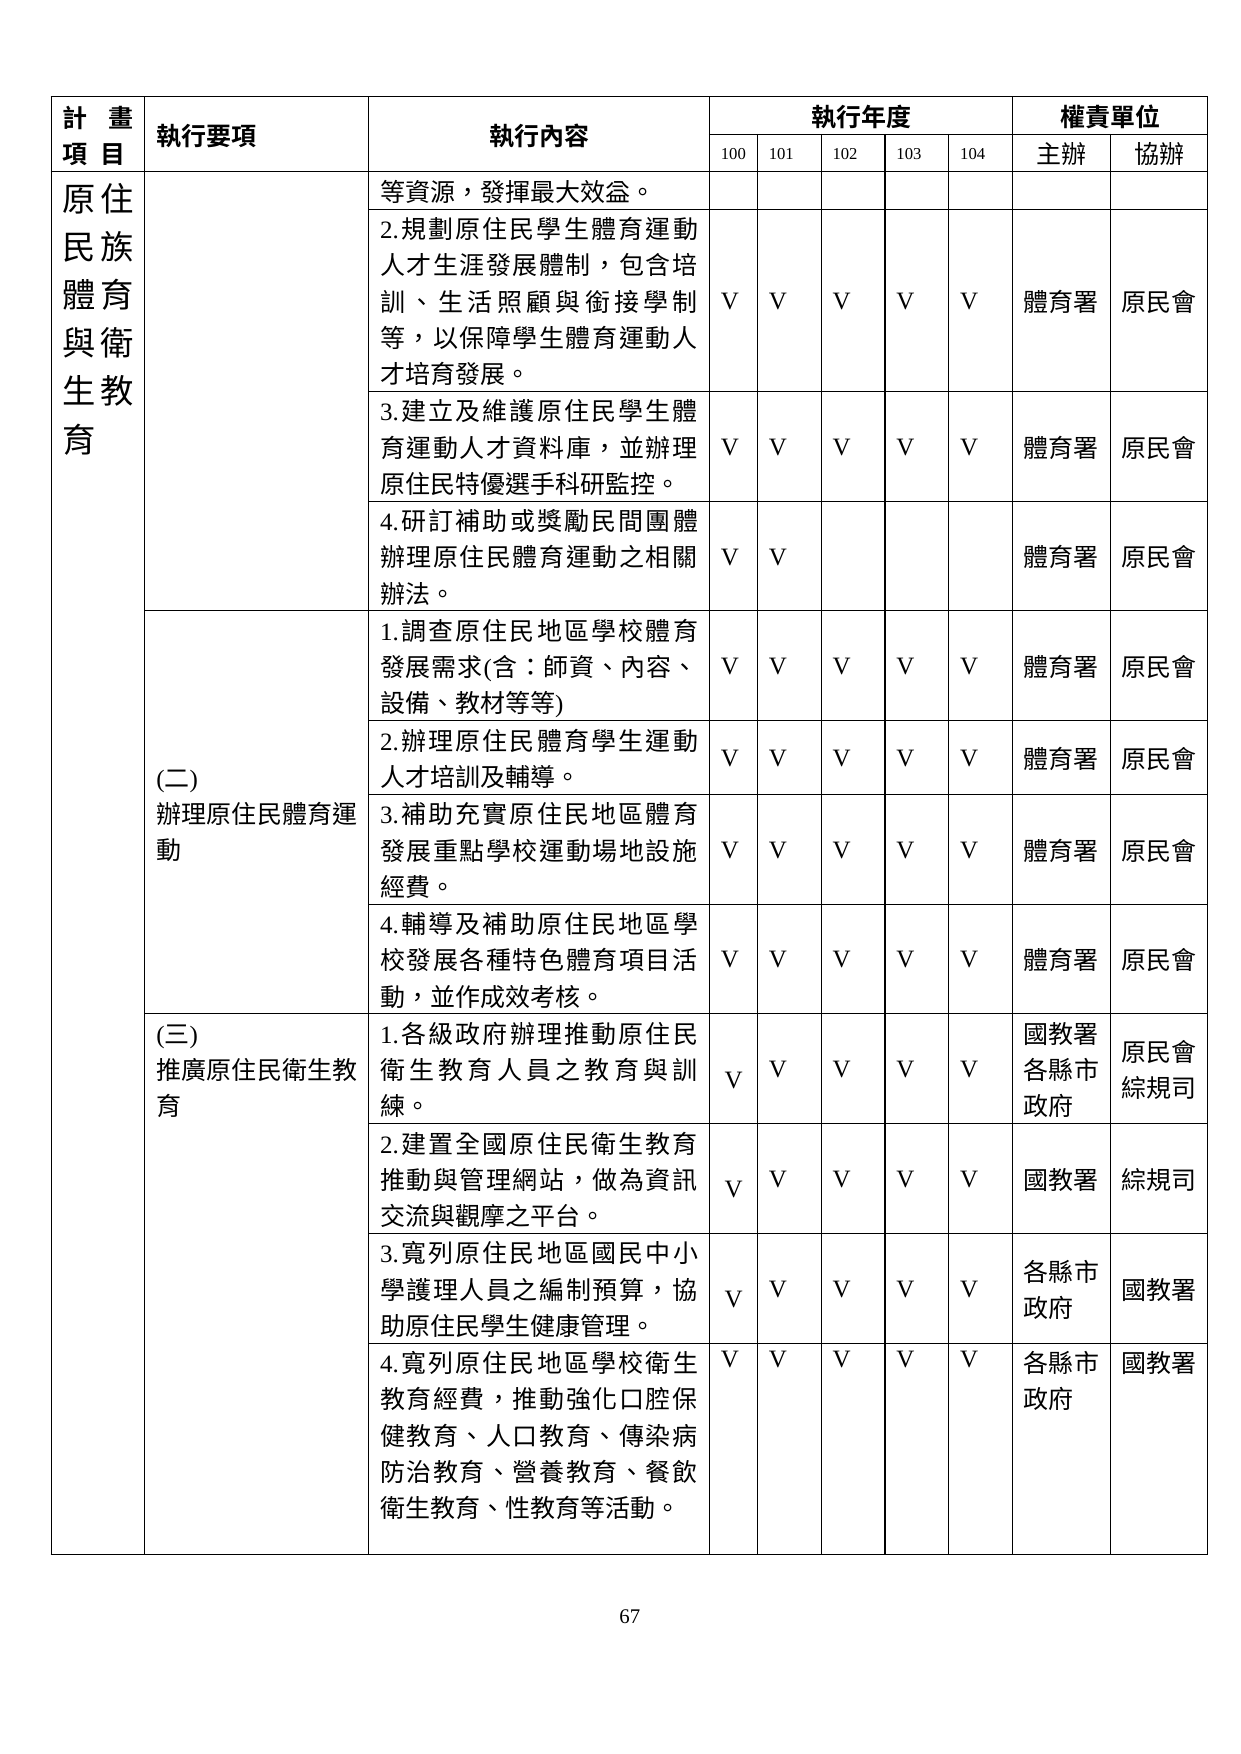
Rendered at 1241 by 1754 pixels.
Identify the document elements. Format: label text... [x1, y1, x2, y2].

table_cell V [758, 1234, 821, 1343]
table_cell V [758, 502, 821, 610]
table_cell V [822, 1124, 884, 1233]
table_cell V [949, 210, 1012, 391]
table_cell V [758, 905, 821, 1013]
table_cell 國教署 [1111, 1234, 1207, 1343]
table_cell V [758, 611, 821, 720]
table_cell [822, 502, 884, 610]
table_cell V [710, 1014, 757, 1123]
table_cell V [758, 392, 821, 501]
table_cell 原民會 [1111, 502, 1207, 610]
table_cell 3.補助充實原住民地區體育發展重點學校運動場地設施經費。 [369, 795, 709, 903]
table_cell 各縣市政府 [1013, 1234, 1110, 1343]
table_cell V [949, 721, 1012, 794]
table_header 執行要項 [145, 97, 368, 171]
table_cell 4.寬列原住民地區學校衛生教育經費，推動強化口腔保健教育、人口教育、傳染病防治教育、營養教育、餐飲衛生教育、性教育等活動。 [369, 1344, 709, 1554]
table_cell V [822, 1234, 884, 1343]
table_cell [822, 172, 884, 208]
table_cell 原民會 [1111, 721, 1207, 794]
table_cell V [949, 795, 1012, 903]
table_cell 103 [886, 135, 948, 171]
table_cell V [710, 1124, 757, 1233]
table_cell V [886, 1124, 948, 1233]
table_cell 體育署 [1013, 905, 1110, 1013]
table_cell V [758, 1344, 821, 1554]
table_cell V [822, 1344, 884, 1554]
table_cell 協辦 [1111, 135, 1207, 171]
table_cell 1.調查原住民地區學校體育發展需求(含：師資、內容、設備、教材等等) [369, 611, 709, 720]
table_cell 101 [758, 135, 821, 171]
table_cell (二) 辦理原住民體育運動 [145, 611, 368, 1013]
table_cell 國教署 [1111, 1344, 1207, 1554]
table_cell V [710, 392, 757, 501]
table_cell V [949, 1344, 1012, 1554]
table_cell V [758, 795, 821, 903]
table_cell [886, 502, 948, 610]
table_cell V [949, 1014, 1012, 1123]
table_cell [949, 502, 1012, 610]
table_cell 國教署 各縣市政府 [1013, 1014, 1110, 1123]
table_cell V [822, 1014, 884, 1123]
table_cell [710, 172, 757, 208]
table_cell [886, 172, 948, 208]
table_cell 原民會 [1111, 905, 1207, 1013]
table_cell 體育署 [1013, 210, 1110, 391]
table_cell V [886, 1344, 948, 1554]
table_cell 原民會 綜規司 [1111, 1014, 1207, 1123]
table_cell V [949, 1124, 1012, 1233]
table_cell 體育署 [1013, 721, 1110, 794]
table_cell 原民會 [1111, 795, 1207, 903]
table_cell V [710, 795, 757, 903]
table_cell 2.辦理原住民體育學生運動人才培訓及輔導。 [369, 721, 709, 794]
table_cell V [710, 1234, 757, 1343]
table_cell V [758, 721, 821, 794]
table_cell V [886, 1014, 948, 1123]
table_cell 各縣市政府 [1013, 1344, 1110, 1554]
table_cell V [710, 721, 757, 794]
table_cell V [710, 210, 757, 391]
table_cell [1013, 172, 1110, 208]
table_cell V [758, 210, 821, 391]
table_cell V [710, 905, 757, 1013]
table_header 執行內容 [369, 97, 709, 171]
table_cell V [886, 210, 948, 391]
table_cell V [822, 721, 884, 794]
table_cell [1111, 172, 1207, 208]
table_cell V [886, 392, 948, 501]
table_cell 體育署 [1013, 611, 1110, 720]
table_cell V [886, 1234, 948, 1343]
table_header 計畫項 目 [52, 97, 144, 171]
table_cell (三) 推廣原住民衛生教育 [145, 1014, 368, 1554]
table_cell V [886, 905, 948, 1013]
table_cell 3.寬列原住民地區國民中小學護理人員之編制預算，協助原住民學生健康管理。 [369, 1234, 709, 1343]
table_header 執行年度 [710, 97, 1012, 134]
table_cell V [710, 502, 757, 610]
table_cell 104 [949, 135, 1012, 171]
table_cell 102 [822, 135, 884, 171]
table_cell V [822, 905, 884, 1013]
table_cell 主辦 [1013, 135, 1110, 171]
table_cell 原民會 [1111, 392, 1207, 501]
table_cell 國教署 [1013, 1124, 1110, 1233]
table_cell 原民會 [1111, 210, 1207, 391]
table_cell 1.各級政府辦理推動原住民衛生教育人員之教育與訓練。 [369, 1014, 709, 1123]
table_cell [758, 172, 821, 208]
table_cell V [822, 611, 884, 720]
table_cell [145, 172, 368, 610]
table_cell V [758, 1014, 821, 1123]
table_cell V [886, 611, 948, 720]
table_cell V [949, 1234, 1012, 1343]
table_header 權責單位 [1013, 97, 1207, 134]
table_cell V [710, 611, 757, 720]
table_cell V [758, 1124, 821, 1233]
table_cell V [822, 795, 884, 903]
table_cell V [949, 392, 1012, 501]
table_cell V [822, 392, 884, 501]
table_cell V [949, 611, 1012, 720]
table_cell V [886, 721, 948, 794]
table_cell 體育署 [1013, 795, 1110, 903]
table_cell 體育署 [1013, 502, 1110, 610]
table_cell 原住民族體育與衛生教育 [52, 172, 144, 1554]
table_cell 2.建置全國原住民衛生教育推動與管理網站，做為資訊交流與觀摩之平台。 [369, 1124, 709, 1233]
table_cell [949, 172, 1012, 208]
table_cell 原民會 [1111, 611, 1207, 720]
table_cell 4.研訂補助或獎勵民間團體辦理原住民體育運動之相關辦法。 [369, 502, 709, 610]
table_cell V [886, 795, 948, 903]
table_cell 2.規劃原住民學生體育運動人才生涯發展體制，包含培訓、生活照顧與銜接學制等，以保障學生體育運動人才培育發展。 [369, 210, 709, 391]
table_cell 100 [710, 135, 757, 171]
table_cell 等資源，發揮最大效益。 [369, 172, 709, 208]
table_cell 3.建立及維護原住民學生體育運動人才資料庫，並辦理原住民特優選手科研監控。 [369, 392, 709, 501]
table_cell V [822, 210, 884, 391]
table_cell V [710, 1344, 757, 1554]
table_cell 體育署 [1013, 392, 1110, 501]
table_cell 綜規司 [1111, 1124, 1207, 1233]
table_cell V [949, 905, 1012, 1013]
table_cell 4.輔導及補助原住民地區學校發展各種特色體育項目活動，並作成效考核。 [369, 905, 709, 1013]
